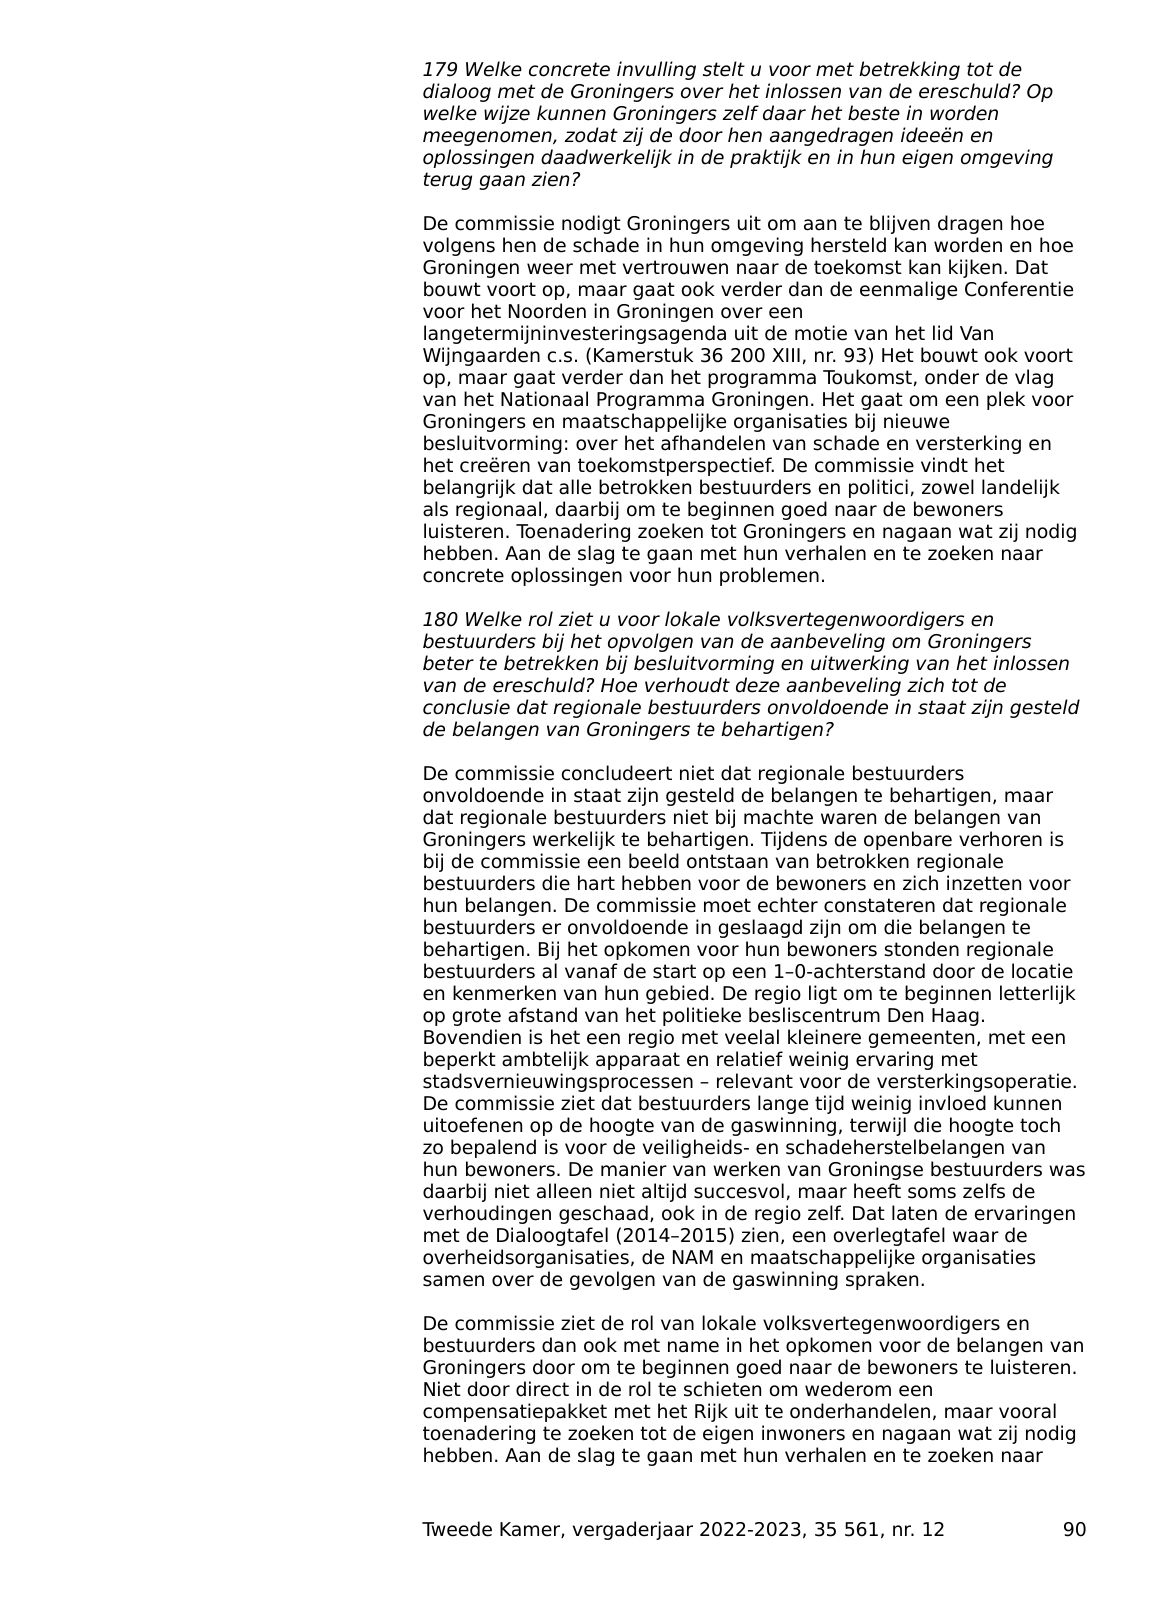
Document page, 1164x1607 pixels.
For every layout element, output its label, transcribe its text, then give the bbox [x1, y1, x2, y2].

subtitle 179 Welke concrete invulling stelt u voor met betrekking tot de dialoog met de Groningers over het inlossen van de ereschuld? Op welke wijze kunnen Groningers zelf daar het beste in worden meegenomen, zodat zij de door hen aangedragen ideeën en oplossingen daadwerkelijk in de praktijk en in hun eigen omgeving terug gaan zien? [422, 59, 1087, 191]
text De commissie ziet dat bestuurders lange tijd weinig invloed kunnen uitoefenen op de hoogte van de gaswinning, terwijl die hoogte toch zo bepalend is voor de veiligheids- en schadeherstelbelangen van hun bewoners. De manier van werken van Groningse bestuurders was daarbij niet alleen niet altijd succesvol, maar heeft soms zelfs de verhoudingen geschaad, ook in de regio zelf. Dat laten de ervaringen met de Dialoogtafel (2014–2015) zien, een overlegtafel waar de overheidsorganisaties, de NAM en maatschappelijke organisaties samen over de gevolgen van de gaswinning spraken. [422, 1093, 1087, 1291]
text De commissie concludeert niet dat regionale bestuurders onvoldoende in staat zijn gesteld de belangen te behartigen, maar dat regionale bestuurders niet bij machte waren de belangen van Groningers werkelijk te behartigen. Tijdens de openbare verhoren is bij de commissie een beeld ontstaan van betrokken regionale bestuurders die hart hebben voor de bewoners en zich inzetten voor hun belangen. De commissie moet echter constateren dat regionale bestuurders er onvoldoende in geslaagd zijn om die belangen te behartigen. Bij het opkomen voor hun bewoners stonden regionale bestuurders al vanaf de start op een 1–0-achterstand door de locatie en kenmerken van hun gebied. De regio ligt om te beginnen letterlijk op grote afstand van het politieke besliscentrum Den Haag. Bovendien is het een regio met veelal kleinere gemeenten, met een beperkt ambtelijk apparaat en relatief weinig ervaring met stadsvernieuwingsprocessen – relevant voor de versterkingsoperatie. [422, 763, 1087, 1093]
subtitle 180 Welke rol ziet u voor lokale volksvertegenwoordigers en bestuurders bij het opvolgen van de aanbeveling om Groningers beter te betrekken bij besluitvorming en uitwerking van het inlossen van de ereschuld? Hoe verhoudt deze aanbeveling zich tot de conclusie dat regionale bestuurders onvoldoende in staat zijn gesteld de belangen van Groningers te behartigen? [422, 609, 1087, 741]
text De commissie ziet de rol van lokale volksvertegenwoordigers en bestuurders dan ook met name in het opkomen voor de belangen van Groningers door om te beginnen goed naar de bewoners te luisteren. Niet door direct in de rol te schieten om wederom een compensatiepakket met het Rijk uit te onderhandelen, maar vooral toenadering te zoeken tot de eigen inwoners en nagaan wat zij nodig hebben. Aan de slag te gaan met hun verhalen en te zoeken naar [422, 1313, 1087, 1467]
text De commissie nodigt Groningers uit om aan te blijven dragen hoe volgens hen de schade in hun omgeving hersteld kan worden en hoe Groningen weer met vertrouwen naar de toekomst kan kijken. Dat bouwt voort op, maar gaat ook verder dan de eenmalige Conferentie voor het Noorden in Groningen over een langetermijninvesteringsagenda uit de motie van het lid Van Wijngaarden c.s. (Kamerstuk 36 200 XIII, nr. 93) Het bouwt ook voort op, maar gaat verder dan het programma Toukomst, onder de vlag van het Nationaal Programma Groningen. Het gaat om een plek voor Groningers en maatschappelijke organisaties bij nieuwe besluitvorming: over het afhandelen van schade en versterking en het creëren van toekomstperspectief. De commissie vindt het belangrijk dat alle betrokken bestuurders en politici, zowel landelijk als regionaal, daarbij om te beginnen goed naar de bewoners luisteren. Toenadering zoeken tot Groningers en nagaan wat zij nodig hebben. Aan de slag te gaan met hun verhalen en te zoeken naar concrete oplossingen voor hun problemen. [422, 213, 1087, 587]
